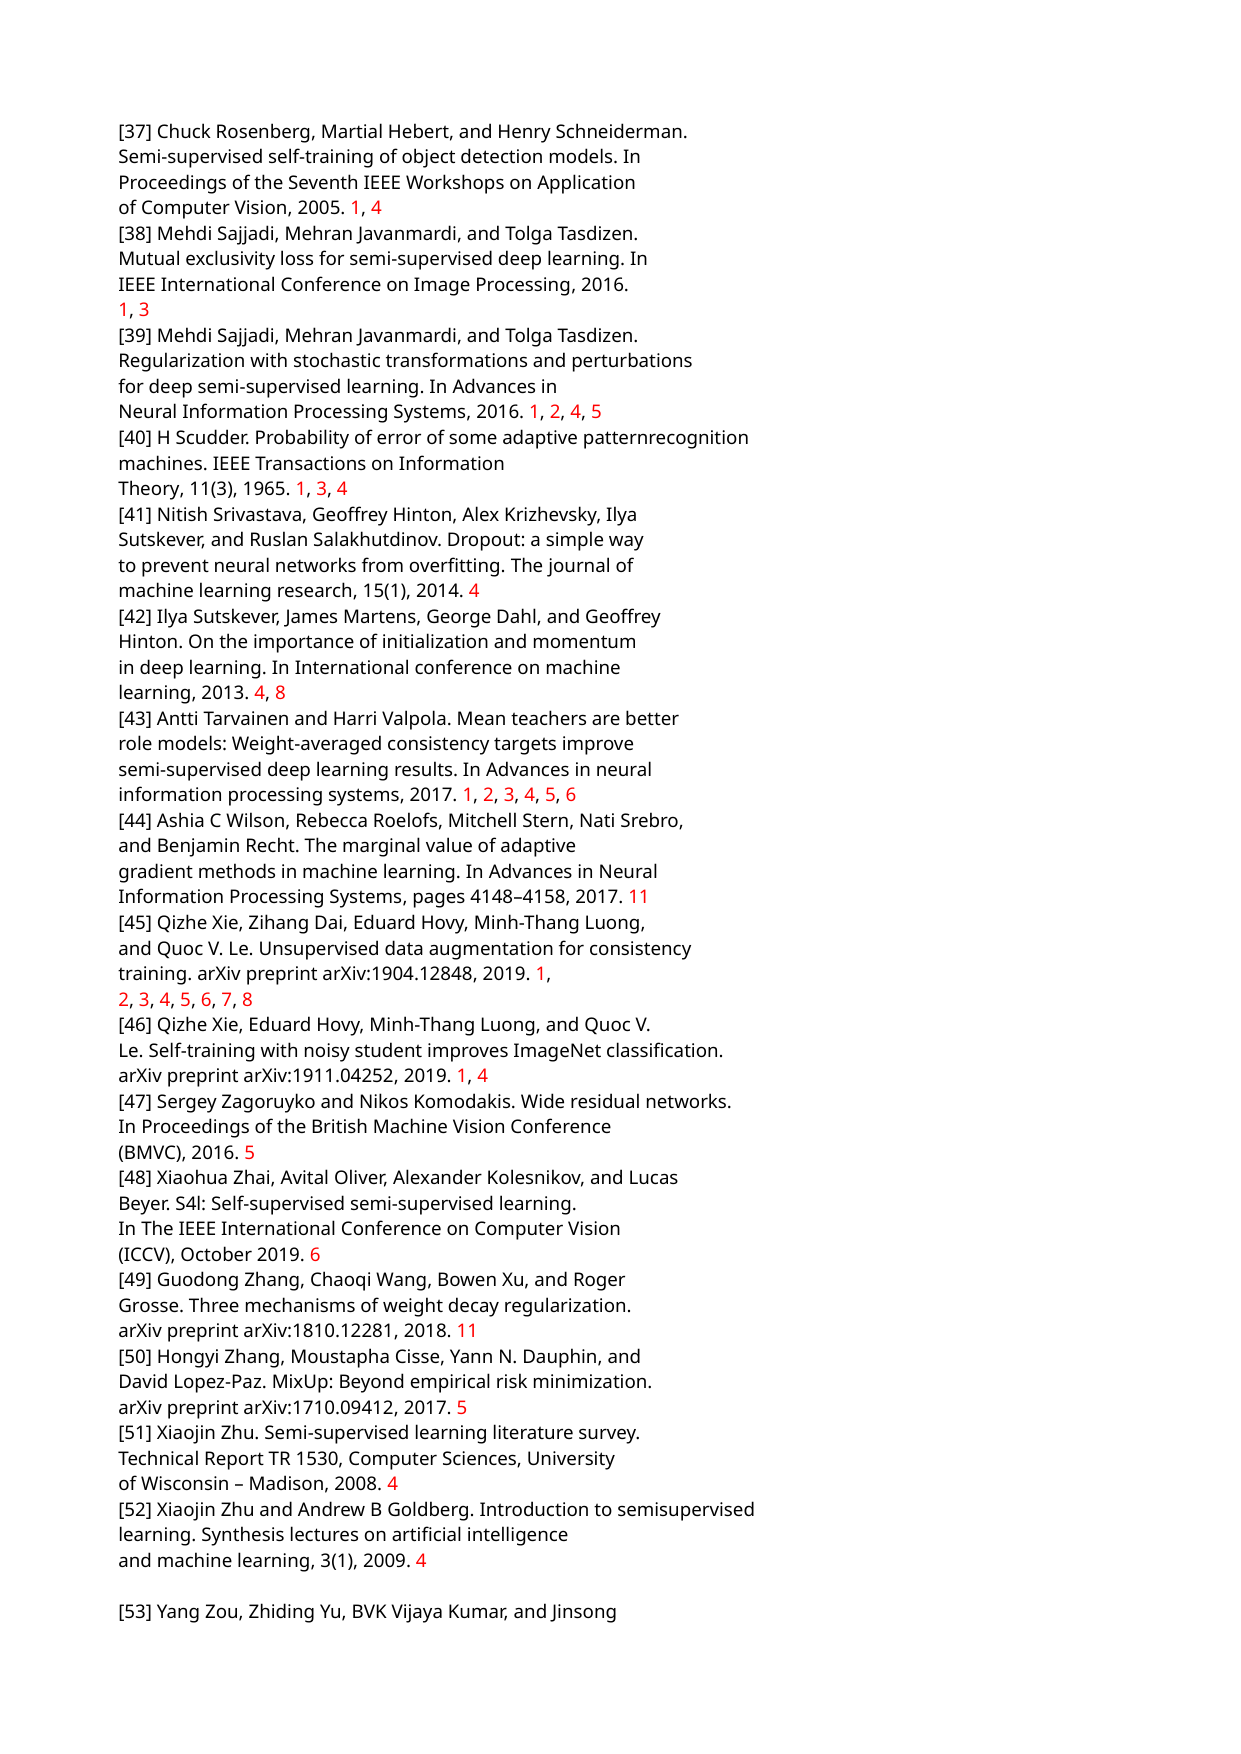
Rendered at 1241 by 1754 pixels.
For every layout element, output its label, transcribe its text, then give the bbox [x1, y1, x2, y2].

text and Quoc V. Le. Unsupervised data augmentation for consistency [118, 935, 1122, 960]
text of Computer Vision, 2005. 1, 4 [118, 195, 1122, 220]
text [43] Antti Tarvainen and Harri Valpola. Mean teachers are better [118, 705, 1122, 731]
text Technical Report TR 1530, Computer Sciences, University [118, 1445, 1122, 1471]
text [39] Mehdi Sajjadi, Mehran Javanmardi, and Tolga Tasdizen. [118, 322, 1122, 348]
text role models: Weight-averaged consistency targets improve [118, 731, 1122, 756]
text 2, 3, 4, 5, 6, 7, 8 [118, 986, 1122, 1011]
text machine learning research, 15(1), 2014. 4 [118, 577, 1122, 603]
text machines. IEEE Transactions on Information [118, 450, 1122, 475]
text [42] Ilya Sutskever, James Martens, George Dahl, and Geoffrey [118, 603, 1122, 628]
text arXiv preprint arXiv:1810.12281, 2018. 11 [118, 1318, 1122, 1343]
text Le. Self-training with noisy student improves ImageNet classification. [118, 1037, 1122, 1062]
text and Benjamin Recht. The marginal value of adaptive [118, 833, 1122, 858]
text in deep learning. In International conference on machine [118, 654, 1122, 679]
text and machine learning, 3(1), 2009. 4 [118, 1547, 1122, 1573]
text for deep semi-supervised learning. In Advances in [118, 373, 1122, 399]
text of Wisconsin – Madison, 2008. 4 [118, 1471, 1122, 1496]
text [49] Guodong Zhang, Chaoqi Wang, Bowen Xu, and Roger [118, 1267, 1122, 1292]
text to prevent neural networks from overfitting. The journal of [118, 552, 1122, 577]
text [48] Xiaohua Zhai, Avital Oliver, Alexander Kolesnikov, and Lucas [118, 1164, 1122, 1190]
text Neural Information Processing Systems, 2016. 1, 2, 4, 5 [118, 399, 1122, 424]
text (BMVC), 2016. 5 [118, 1139, 1122, 1164]
text arXiv preprint arXiv:1911.04252, 2019. 1, 4 [118, 1062, 1122, 1088]
text learning, 2013. 4, 8 [118, 679, 1122, 705]
text Proceedings of the Seventh IEEE Workshops on Application [118, 169, 1122, 195]
text Information Processing Systems, pages 4148–4158, 2017. 11 [118, 884, 1122, 909]
text David Lopez-Paz. MixUp: Beyond empirical risk minimization. [118, 1369, 1122, 1394]
text [46] Qizhe Xie, Eduard Hovy, Minh-Thang Luong, and Quoc V. [118, 1011, 1122, 1037]
text Hinton. On the importance of initialization and momentum [118, 628, 1122, 654]
text [41] Nitish Srivastava, Geoffrey Hinton, Alex Krizhevsky, Ilya [118, 501, 1122, 526]
text [44] Ashia C Wilson, Rebecca Roelofs, Mitchell Stern, Nati Srebro, [118, 807, 1122, 833]
text information processing systems, 2017. 1, 2, 3, 4, 5, 6 [118, 782, 1122, 807]
text Semi-supervised self-training of object detection models. In [118, 144, 1122, 169]
text [45] Qizhe Xie, Zihang Dai, Eduard Hovy, Minh-Thang Luong, [118, 909, 1122, 935]
text [40] H Scudder. Probability of error of some adaptive patternrecognition [118, 424, 1122, 450]
text [52] Xiaojin Zhu and Andrew B Goldberg. Introduction to semisupervised [118, 1496, 1122, 1522]
text [50] Hongyi Zhang, Moustapha Cisse, Yann N. Dauphin, and [118, 1343, 1122, 1369]
text Beyer. S4l: Self-supervised semi-supervised learning. [118, 1190, 1122, 1216]
text Sutskever, and Ruslan Salakhutdinov. Dropout: a simple way [118, 526, 1122, 552]
text [51] Xiaojin Zhu. Semi-supervised learning literature survey. [118, 1420, 1122, 1445]
text [37] Chuck Rosenberg, Martial Hebert, and Henry Schneiderman. [118, 118, 1122, 144]
text learning. Synthesis lectures on artificial intelligence [118, 1522, 1122, 1547]
text In The IEEE International Conference on Computer Vision [118, 1216, 1122, 1241]
text [47] Sergey Zagoruyko and Nikos Komodakis. Wide residual networks. [118, 1088, 1122, 1113]
text [53] Yang Zou, Zhiding Yu, BVK Vijaya Kumar, and Jinsong [118, 1598, 1122, 1624]
text Mutual exclusivity loss for semi-supervised deep learning. In [118, 246, 1122, 271]
text In Proceedings of the British Machine Vision Conference [118, 1113, 1122, 1139]
text IEEE International Conference on Image Processing, 2016. [118, 271, 1122, 297]
text gradient methods in machine learning. In Advances in Neural [118, 858, 1122, 884]
text (ICCV), October 2019. 6 [118, 1241, 1122, 1267]
text training. arXiv preprint arXiv:1904.12848, 2019. 1, [118, 960, 1122, 986]
text [38] Mehdi Sajjadi, Mehran Javanmardi, and Tolga Tasdizen. [118, 220, 1122, 246]
text Regularization with stochastic transformations and perturbations [118, 348, 1122, 373]
text Theory, 11(3), 1965. 1, 3, 4 [118, 475, 1122, 501]
text Grosse. Three mechanisms of weight decay regularization. [118, 1292, 1122, 1318]
text 1, 3 [118, 297, 1122, 322]
text semi-supervised deep learning results. In Advances in neural [118, 756, 1122, 782]
text arXiv preprint arXiv:1710.09412, 2017. 5 [118, 1394, 1122, 1420]
